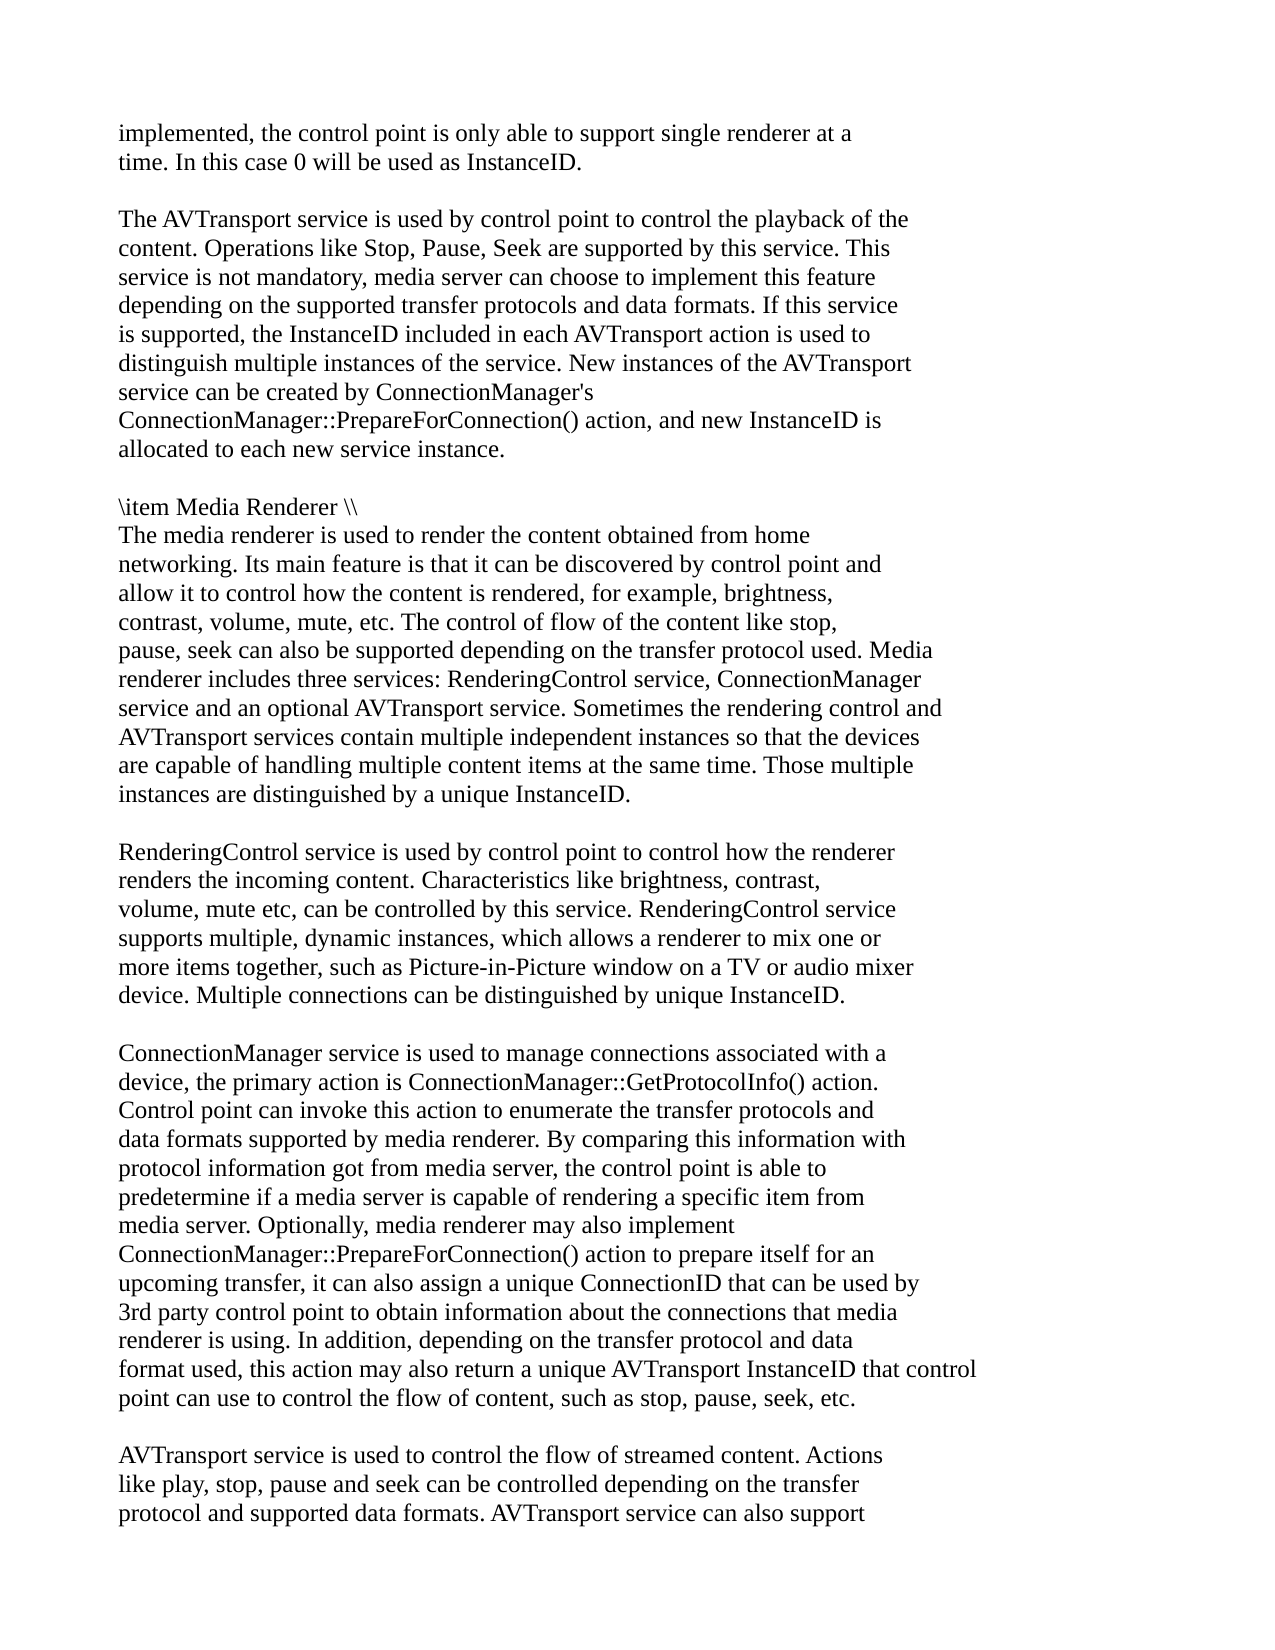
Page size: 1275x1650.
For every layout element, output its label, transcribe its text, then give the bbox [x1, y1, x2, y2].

text like play, stop, pause and seek can be controlled depending on the transfer [118, 1469, 1157, 1498]
text content. Operations like Stop, Pause, Seek are supported by this service. This [118, 233, 1157, 262]
text depending on the supported transfer protocols and data formats. If this service [118, 291, 1157, 319]
text service is not mandatory, media server can choose to implement this feature [118, 262, 1157, 291]
text AVTransport services contain multiple independent instances so that the devices [118, 722, 1157, 751]
text instances are distinguished by a unique InstanceID. [118, 779, 1157, 808]
text device. Multiple connections can be distinguished by unique InstanceID. [118, 981, 1157, 1009]
text networking. Its main feature is that it can be discovered by control point and [118, 549, 1157, 578]
text predetermine if a media server is capable of rendering a specific item from [118, 1182, 1157, 1211]
text renderer includes three services: RenderingControl service, ConnectionManager [118, 664, 1157, 693]
text The AVTransport service is used by control point to control the playback of the [118, 204, 1157, 233]
text 3rd party control point to obtain information about the connections that media [118, 1297, 1157, 1326]
text ConnectionManager::PrepareForConnection() action to prepare itself for an [118, 1239, 1157, 1268]
text point can use to control the flow of content, such as stop, pause, seek, etc. [118, 1383, 1157, 1412]
text distinguish multiple instances of the service. New instances of the AVTransport [118, 348, 1157, 377]
text The media renderer is used to render the content obtained from home [118, 521, 1157, 549]
text service and an optional AVTransport service. Sometimes the rendering control and [118, 693, 1157, 722]
text device, the primary action is ConnectionManager::GetProtocolInfo() action. [118, 1067, 1157, 1096]
text Control point can invoke this action to enumerate the transfer protocols and [118, 1096, 1157, 1124]
text upcoming transfer, it can also assign a unique ConnectionID that can be used by [118, 1268, 1157, 1297]
text \item Media Renderer \\ [118, 492, 1157, 521]
text renders the incoming content. Characteristics like brightness, contrast, [118, 866, 1157, 894]
text allow it to control how the content is rendered, for example, brightness, [118, 578, 1157, 607]
text data formats supported by media renderer. By comparing this information with [118, 1124, 1157, 1153]
text pause, seek can also be supported depending on the transfer protocol used. Media [118, 636, 1157, 664]
text protocol and supported data formats. AVTransport service can also support [118, 1498, 1157, 1527]
text RenderingControl service is used by control point to control how the renderer [118, 837, 1157, 866]
text protocol information got from media server, the control point is able to [118, 1153, 1157, 1182]
text media server. Optionally, media renderer may also implement [118, 1211, 1157, 1239]
text contrast, volume, mute, etc. The control of flow of the content like stop, [118, 607, 1157, 636]
text implemented, the control point is only able to support single renderer at a [118, 118, 1157, 147]
text ConnectionManager::PrepareForConnection() action, and new InstanceID is [118, 406, 1157, 434]
text more items together, such as Picture-in-Picture window on a TV or audio mixer [118, 952, 1157, 981]
text service can be created by ConnectionManager's [118, 377, 1157, 406]
text volume, mute etc, can be controlled by this service. RenderingControl service [118, 894, 1157, 923]
text ConnectionManager service is used to manage connections associated with a [118, 1038, 1157, 1067]
text allocated to each new service instance. [118, 434, 1157, 463]
text time. In this case 0 will be used as InstanceID. [118, 147, 1157, 176]
text renderer is using. In addition, depending on the transfer protocol and data [118, 1326, 1157, 1354]
text AVTransport service is used to control the flow of streamed content. Actions [118, 1441, 1157, 1469]
text is supported, the InstanceID included in each AVTransport action is used to [118, 319, 1157, 348]
text format used, this action may also return a unique AVTransport InstanceID that control [118, 1354, 1157, 1383]
text supports multiple, dynamic instances, which allows a renderer to mix one or [118, 923, 1157, 952]
text are capable of handling multiple content items at the same time. Those multiple [118, 751, 1157, 779]
